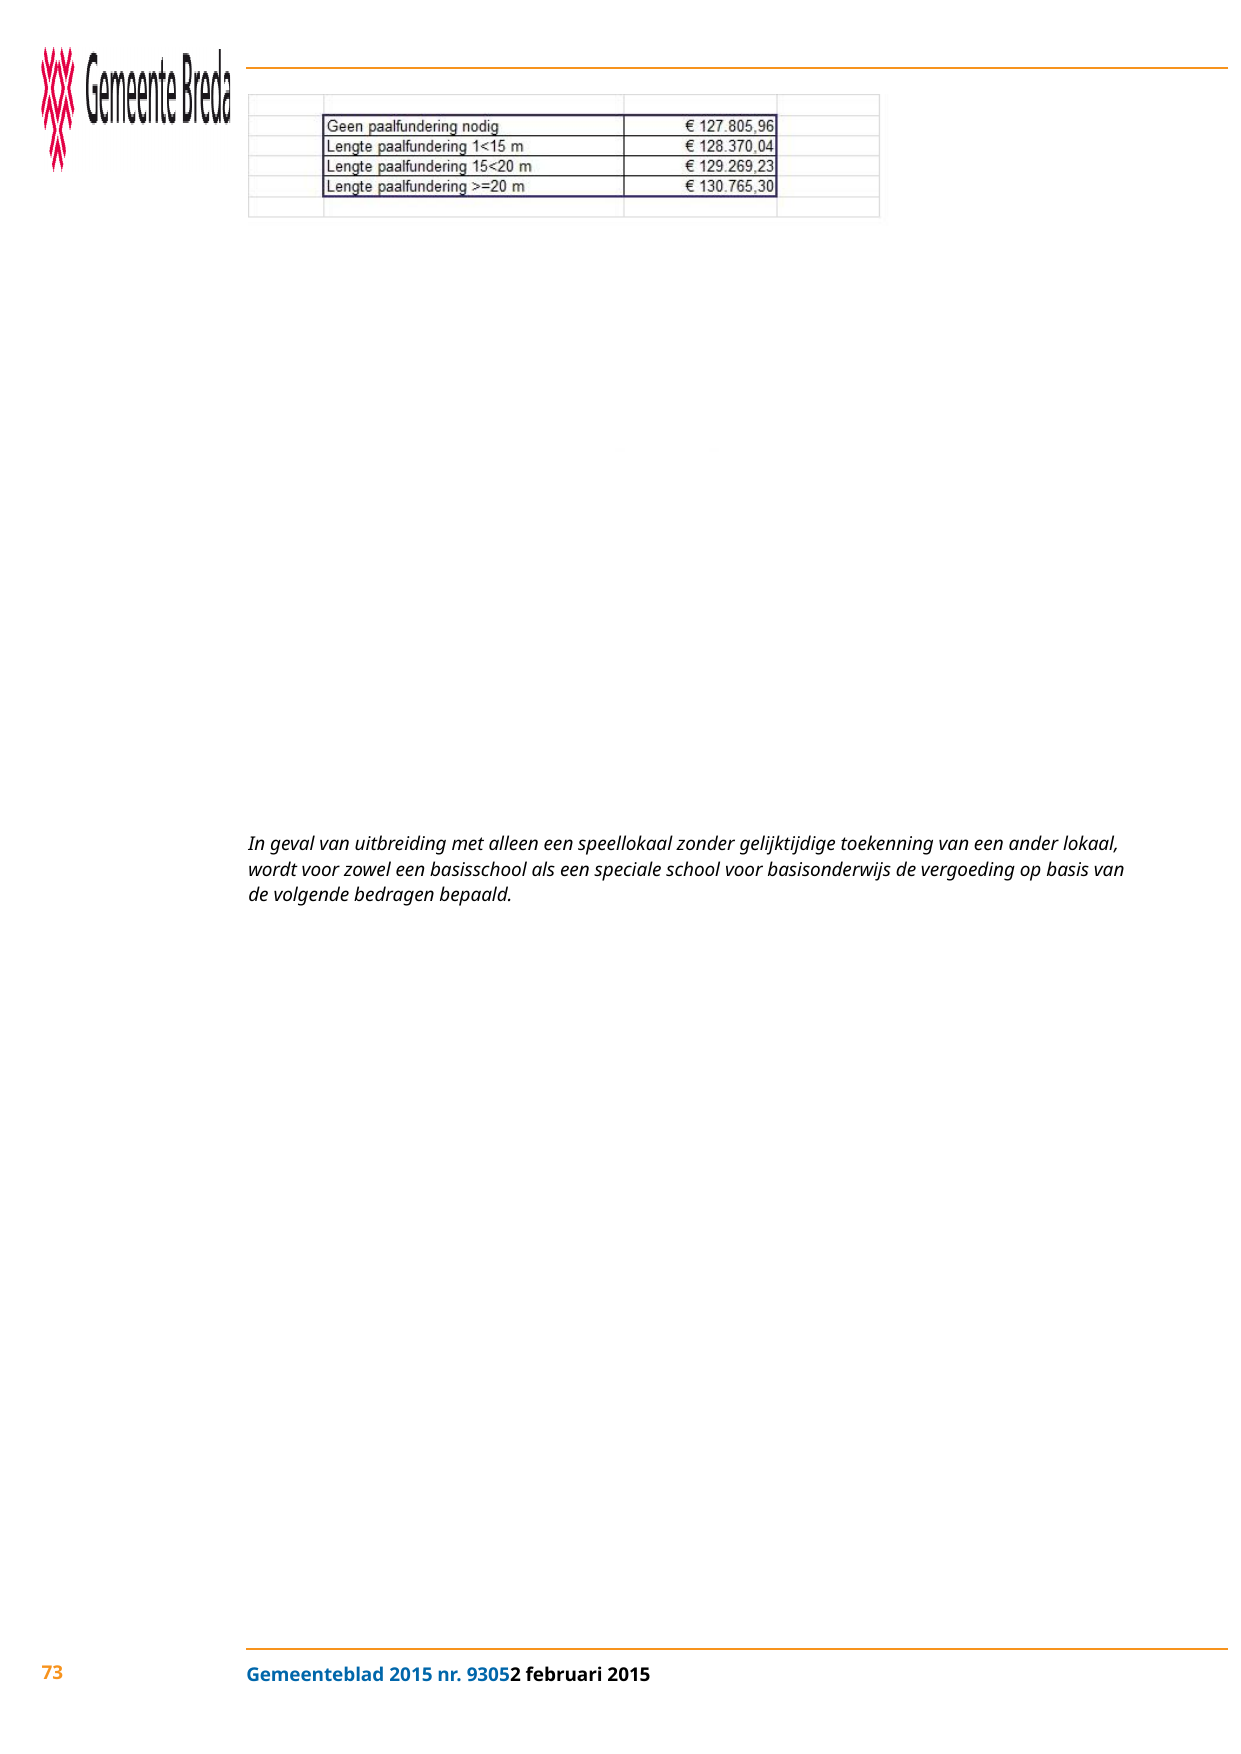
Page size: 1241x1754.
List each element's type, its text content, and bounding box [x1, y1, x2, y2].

picture [248, 94, 1152, 817]
picture [41, 47, 231, 172]
text In geval van uitbreiding met alleen een speellokaal zonder gelijktijdige toekenning van een ander lokaal, wordt voor zowel een basisschool als een speciale school voor basisonderwijs de vergoeding op basis van de volgende bedragen bepaald. [248, 830, 1152, 907]
